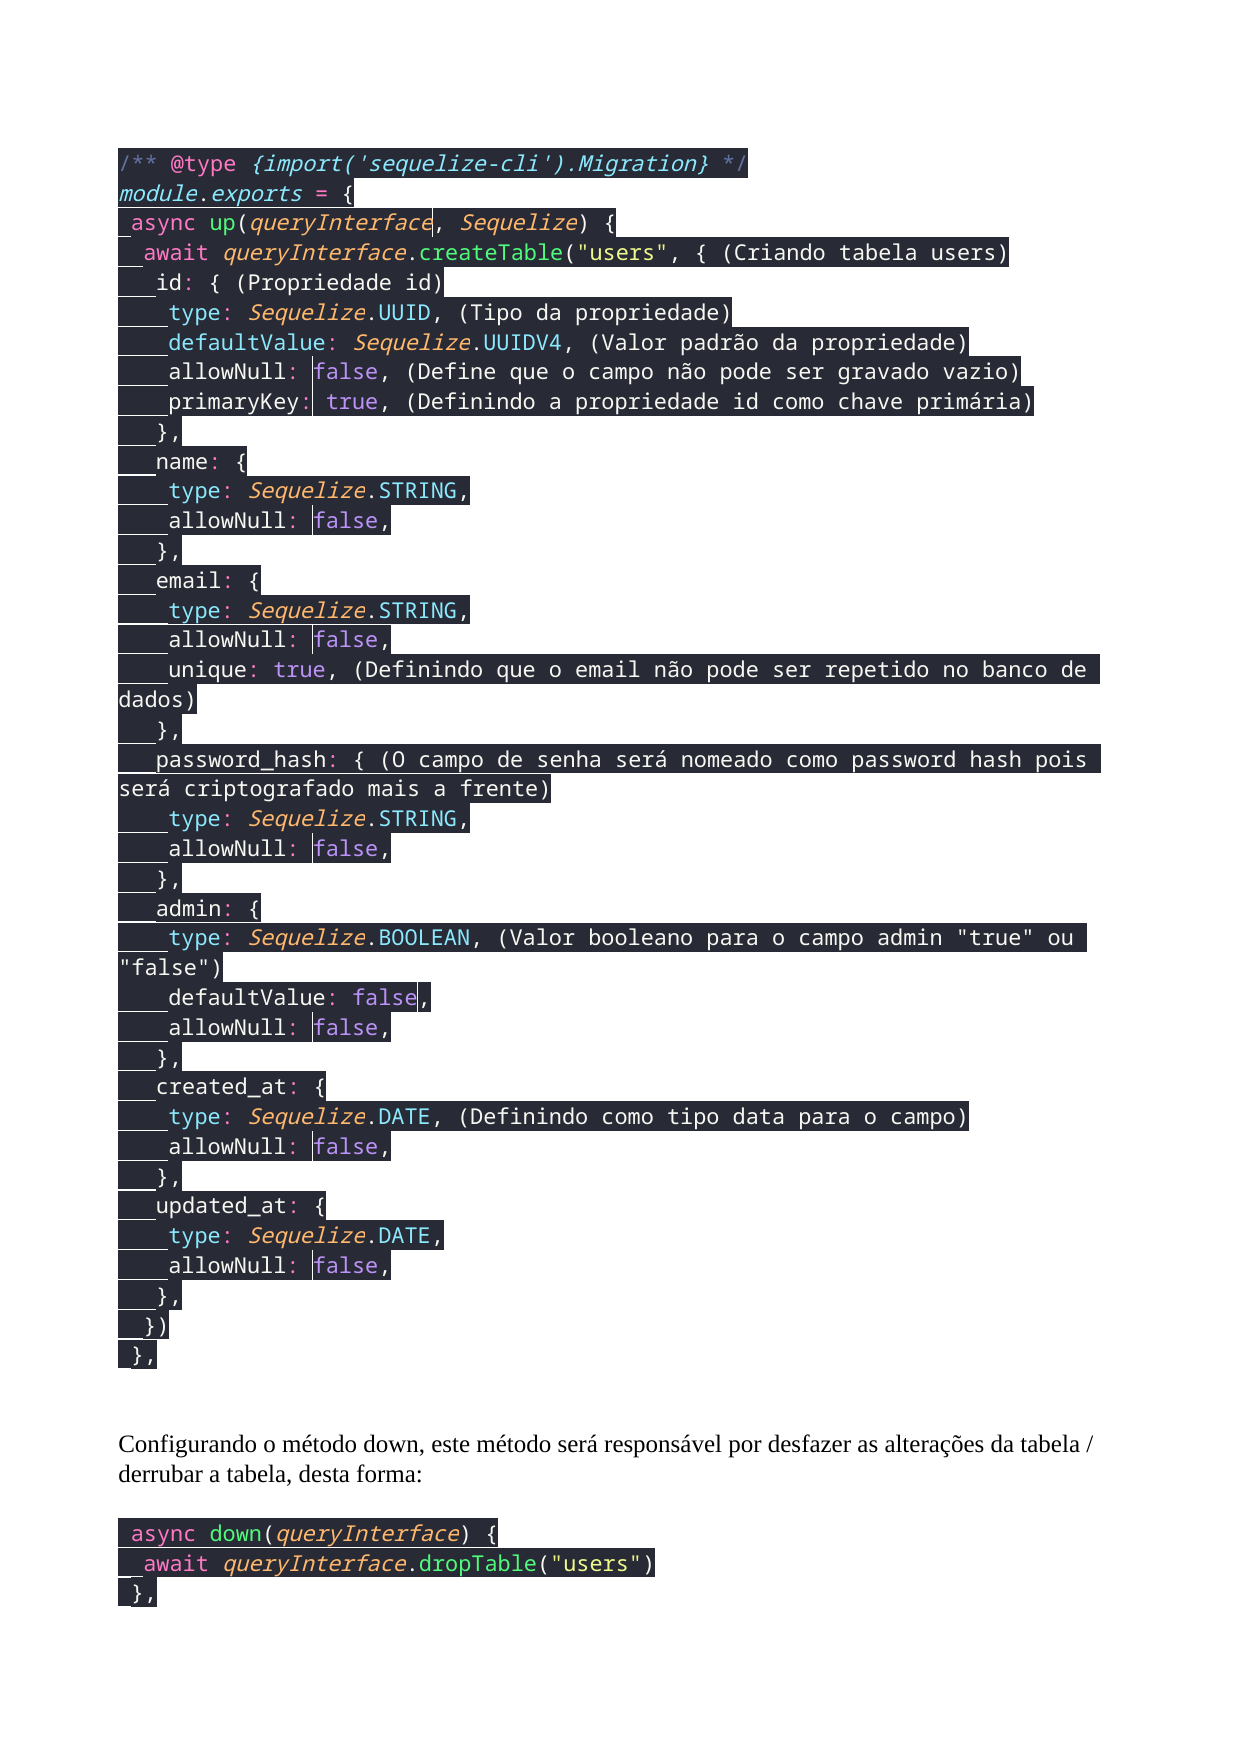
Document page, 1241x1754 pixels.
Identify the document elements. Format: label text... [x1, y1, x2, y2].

text }, [118, 1339, 1122, 1369]
text created_at: { [118, 1071, 1122, 1101]
text type: Sequelize.STRING, [118, 595, 1122, 624]
text type: Sequelize.STRING, [118, 803, 1122, 833]
text password_hash: { (O campo de senha será nomeado como password hash pois será criptografado mais a frente) [118, 744, 1122, 803]
text }, [118, 1161, 1122, 1191]
text id: { (Propriedade id) [118, 267, 1122, 297]
text }) [118, 1310, 1122, 1339]
text }, [118, 714, 1122, 744]
text name: { [118, 446, 1122, 476]
text allowNull: false, [118, 833, 1122, 863]
text email: { [118, 565, 1122, 595]
text }, [118, 1280, 1122, 1310]
text allowNull: false, (Define que o campo não pode ser gravado vazio) [118, 356, 1122, 386]
text async down(queryInterface) { [118, 1518, 1122, 1547]
text allowNull: false, [118, 1131, 1122, 1161]
text }, [118, 1577, 1122, 1607]
text module.exports = { [118, 178, 1122, 207]
text allowNull: false, [118, 1250, 1122, 1280]
text unique: true, (Definindo que o email não pode ser repetido no banco de dados) [118, 654, 1122, 714]
text }, [118, 863, 1122, 893]
text primaryKey: true, (Definindo a propriedade id como chave primária) [118, 386, 1122, 416]
text updated_at: { [118, 1191, 1122, 1220]
text allowNull: false, [118, 505, 1122, 535]
text Configurando o método down, este método será responsável por desfazer as alterações da tabela / derrubar a tabela, desta forma: [118, 1429, 1122, 1488]
text allowNull: false, [118, 1012, 1122, 1042]
text await queryInterface.createTable("users", { (Criando tabela users) [118, 237, 1122, 267]
text defaultValue: Sequelize.UUIDV4, (Valor padrão da propriedade) [118, 327, 1122, 356]
text type: Sequelize.STRING, [118, 476, 1122, 505]
text allowNull: false, [118, 624, 1122, 654]
text type: Sequelize.BOOLEAN, (Valor booleano para o campo admin "true" ou "false") [118, 922, 1122, 982]
text await queryInterface.dropTable("users") [118, 1547, 1122, 1577]
text }, [118, 1042, 1122, 1071]
text defaultValue: false, [118, 982, 1122, 1012]
text admin: { [118, 893, 1122, 922]
text type: Sequelize.DATE, [118, 1220, 1122, 1250]
text }, [118, 416, 1122, 446]
text type: Sequelize.UUID, (Tipo da propriedade) [118, 297, 1122, 327]
text type: Sequelize.DATE, (Definindo como tipo data para o campo) [118, 1101, 1122, 1131]
text async up(queryInterface, Sequelize) { [118, 207, 1122, 237]
text /** @type {import('sequelize-cli').Migration} */ [118, 148, 1122, 178]
text }, [118, 535, 1122, 565]
